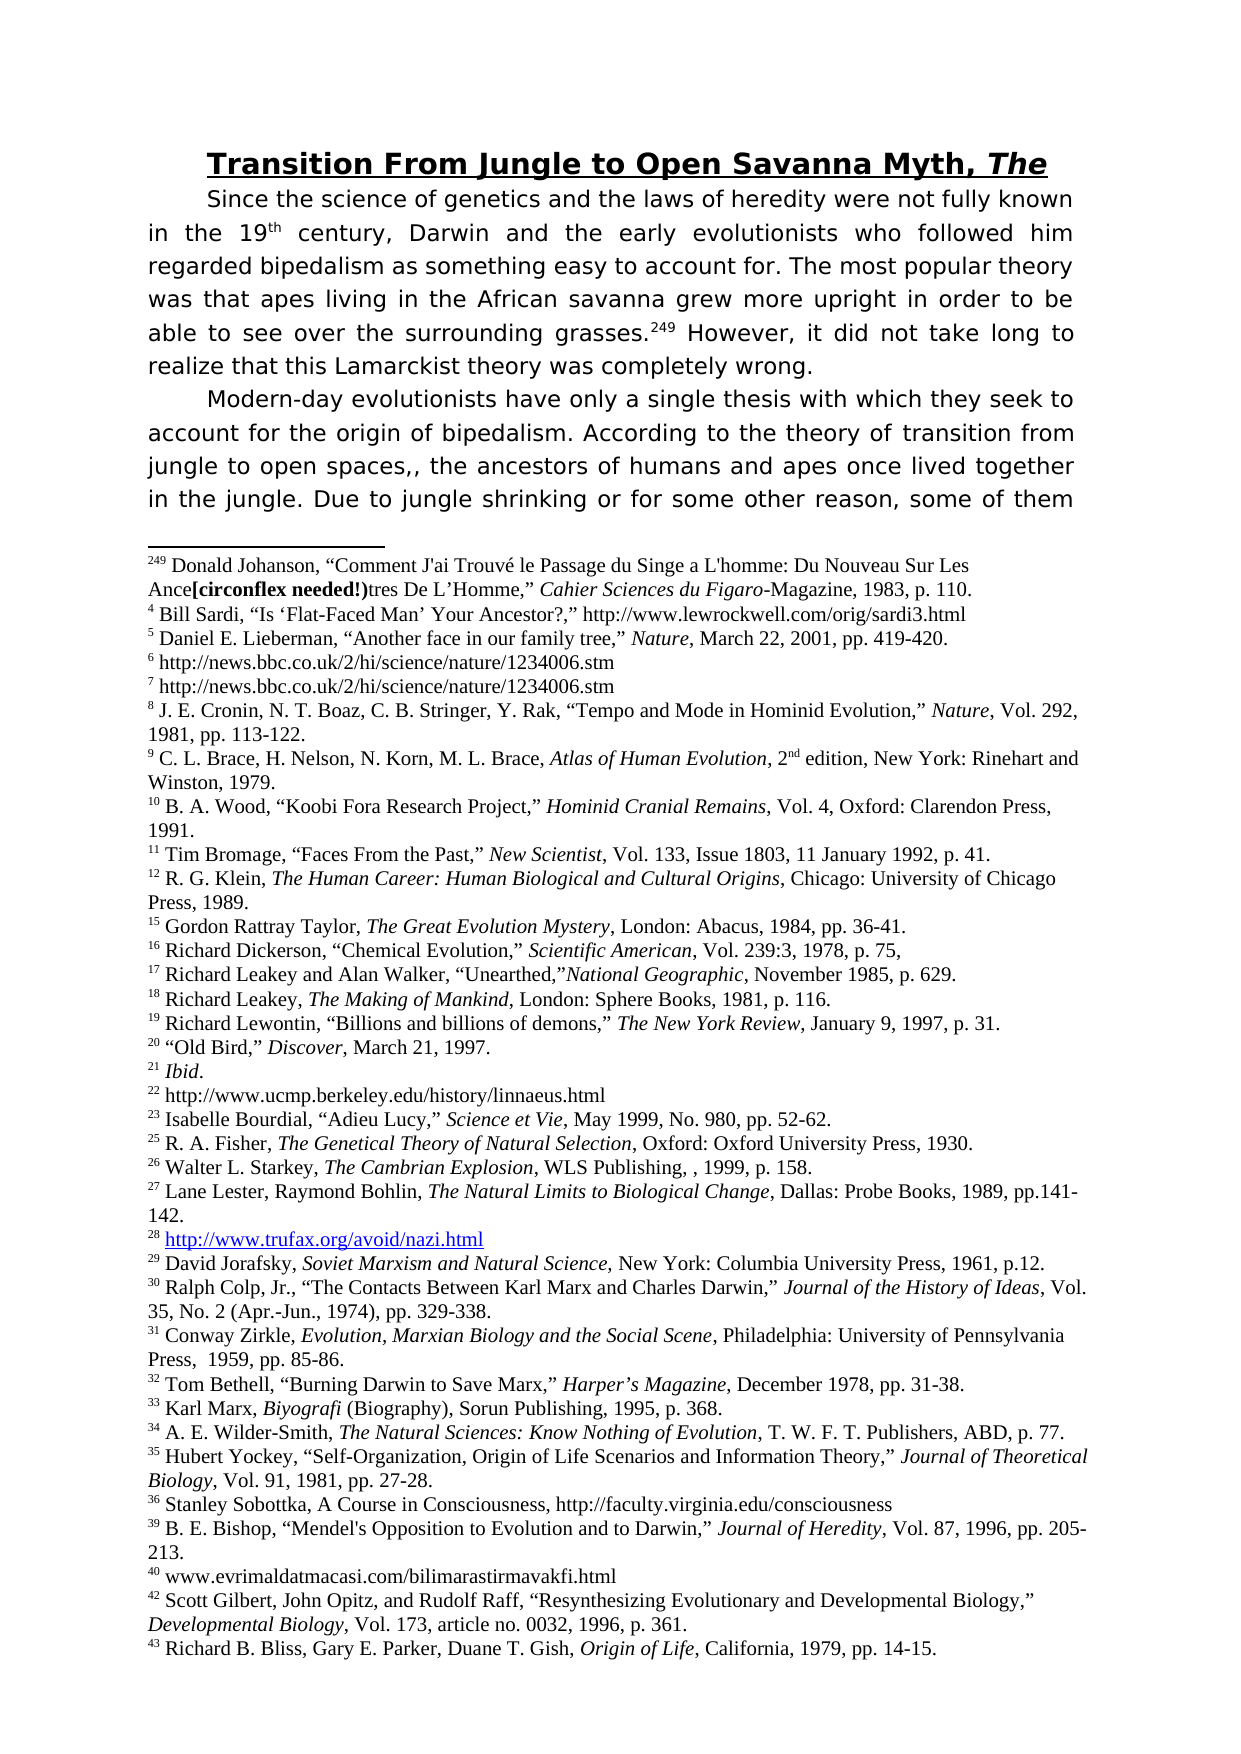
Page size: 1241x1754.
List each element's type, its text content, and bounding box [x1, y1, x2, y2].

text Scott Gilbert, John Opitz, and Rudolf Raff, “Resynthesizing Evolutionary and Developmental Biology,” Developmental Biology, Vol. 173, article no. 0032, 1996, p. 361. [148, 1588, 1093, 1636]
text Lane Lester, Raymond Bohlin, The Natural Limits to Biological Change, Dallas: Probe Books, 1989, pp.141-142. [148, 1179, 1093, 1227]
text http://news.bbc.co.uk/2/hi/science/nature/1234006.stm [148, 649, 1093, 674]
text http://news.bbc.co.uk/2/hi/science/nature/1234006.stm [148, 674, 1093, 698]
text “Old Bird,” Discover, March 21, 1997. [148, 1034, 1093, 1059]
text B. A. Wood, “Koobi Fora Research Project,” Hominid Cranial Remains, Vol. 4, Oxford: Clarendon Press, 1991. [148, 794, 1093, 842]
text Tim Bromage, “Faces From the Past,” New Scientist, Vol. 133, Issue 1803, 11 January 1992, p. 41. [148, 842, 1093, 866]
text Walter L. Starkey, The Cambrian Explosion, WLS Publishing, , 1999, p. 158. [148, 1155, 1093, 1179]
text Bill Sardi, “Is ‘Flat-Faced Man’ Your Ancestor?,” http://www.lewrockwell.com/orig/sardi3.html [148, 601, 1093, 626]
text Ibid. [148, 1059, 1093, 1083]
text R. A. Fisher, The Genetical Theory of Natural Selection, Oxford: Oxford University Press, 1930. [148, 1131, 1093, 1155]
text Richard Leakey, The Making of Mankind, London: Sphere Books, 1981, p. 116. [148, 986, 1093, 1011]
text Tom Bethell, “Burning Darwin to Save Marx,” Harper’s Magazine, December 1978, pp. 31-38. [148, 1371, 1093, 1396]
text Modern-day evolutionists have only a single thesis with which they seek to account for the origin of bipedalism. According to the theory of transition from jungle to open spaces,, the ancestors of humans and apes once lived together in the jungle. Due to jungle shrinking or for some other reason, some of them [148, 381, 1075, 514]
text Conway Zirkle, Evolution, Marxian Biology and the Social Scene, Philadelphia: University of Pennsylvania Press, 1959, pp. 85-86. [148, 1323, 1093, 1371]
text Stanley Sobottka, A Course in Consciousness, http://faculty.virginia.edu/consciousness [148, 1492, 1093, 1516]
text Karl Marx, Biyografi (Biography), Sorun Publishing, 1995, p. 368. [148, 1396, 1093, 1419]
text Transition From Jungle to Open Savanna Myth, The [148, 148, 1075, 181]
text Richard Leakey and Alan Walker, “Unearthed,”National Geographic, November 1985, p. 629. [148, 962, 1093, 986]
text Isabelle Bourdial, “Adieu Lucy,” Science et Vie, May 1999, No. 980, pp. 52-62. [148, 1107, 1093, 1131]
text Gordon Rattray Taylor, The Great Evolution Mystery, London: Abacus, 1984, pp. 36-41. [148, 914, 1093, 938]
text Daniel E. Lieberman, “Another face in our family tree,” Nature, March 22, 2001, pp. 419-420. [148, 626, 1093, 649]
text http://www.trufax.org/avoid/nazi.html [148, 1227, 1093, 1251]
text Richard Dickerson, “Chemical Evolution,” Scientific American, Vol. 239:3, 1978, p. 75, [148, 938, 1093, 962]
text B. E. Bishop, “Mendel's Opposition to Evolution and to Darwin,” Journal of Heredity, Vol. 87, 1996, pp. 205-213. [148, 1516, 1093, 1564]
text C. L. Brace, H. Nelson, N. Korn, M. L. Brace, Atlas of Human Evolution, 2nd edition, New York: Rinehart and Winston, 1979. [148, 746, 1093, 794]
text J. E. Cronin, N. T. Boaz, C. B. Stringer, Y. Rak, “Tempo and Mode in Hominid Evolution,” Nature, Vol. 292, 1981, pp. 113-122. [148, 698, 1093, 746]
text David Jorafsky, Soviet Marxism and Natural Science, New York: Columbia University Press, 1961, p.12. [148, 1251, 1093, 1275]
text http://www.ucmp.berkeley.edu/history/linnaeus.html [148, 1083, 1093, 1107]
text Ralph Colp, Jr., “The Contacts Between Karl Marx and Charles Darwin,” Journal of the History of Ideas, Vol. 35, No. 2 (Apr.-Jun., 1974), pp. 329-338. [148, 1275, 1093, 1323]
text Hubert Yockey, “Self-Organization, Origin of Life Scenarios and Information Theory,” Journal of Theoretical Biology, Vol. 91, 1981, pp. 27-28. [148, 1444, 1093, 1492]
text A. E. Wilder-Smith, The Natural Sciences: Know Nothing of Evolution, T. W. F. T. Publishers, ABD, p. 77. [148, 1419, 1093, 1444]
text Since the science of genetics and the laws of heredity were not fully known in the 19th century, Darwin and the early evolutionists who followed him regarded bipedalism as something easy to account for. The most popular theory was that apes living in the African savanna grew more upright in order to be able to see over the surrounding grasses. However, it did not take long to realize that this Lamarckist theory was completely wrong. [148, 181, 1075, 381]
text Richard Lewontin, “Billions and billions of demons,” The New York Review, January 9, 1997, p. 31. [148, 1011, 1093, 1034]
text R. G. Klein, The Human Career: Human Biological and Cultural Origins, Chicago: University of Chicago Press, 1989. [148, 866, 1093, 914]
text www.evrimaldatmacasi.com/bilimarastirmavakfi.html [148, 1564, 1093, 1588]
text Donald Johanson, “Comment J'ai Trouvé le Passage du Singe a L'homme: Du Nouveau Sur Les Ance[circonflex needed!)tres De L’Homme,” Cahier Sciences du Figaro-Magazine, 1983, p. 110. [148, 553, 1093, 601]
text Richard B. Bliss, Gary E. Parker, Duane T. Gish, Origin of Life, California, 1979, pp. 14-15. [148, 1636, 1093, 1660]
